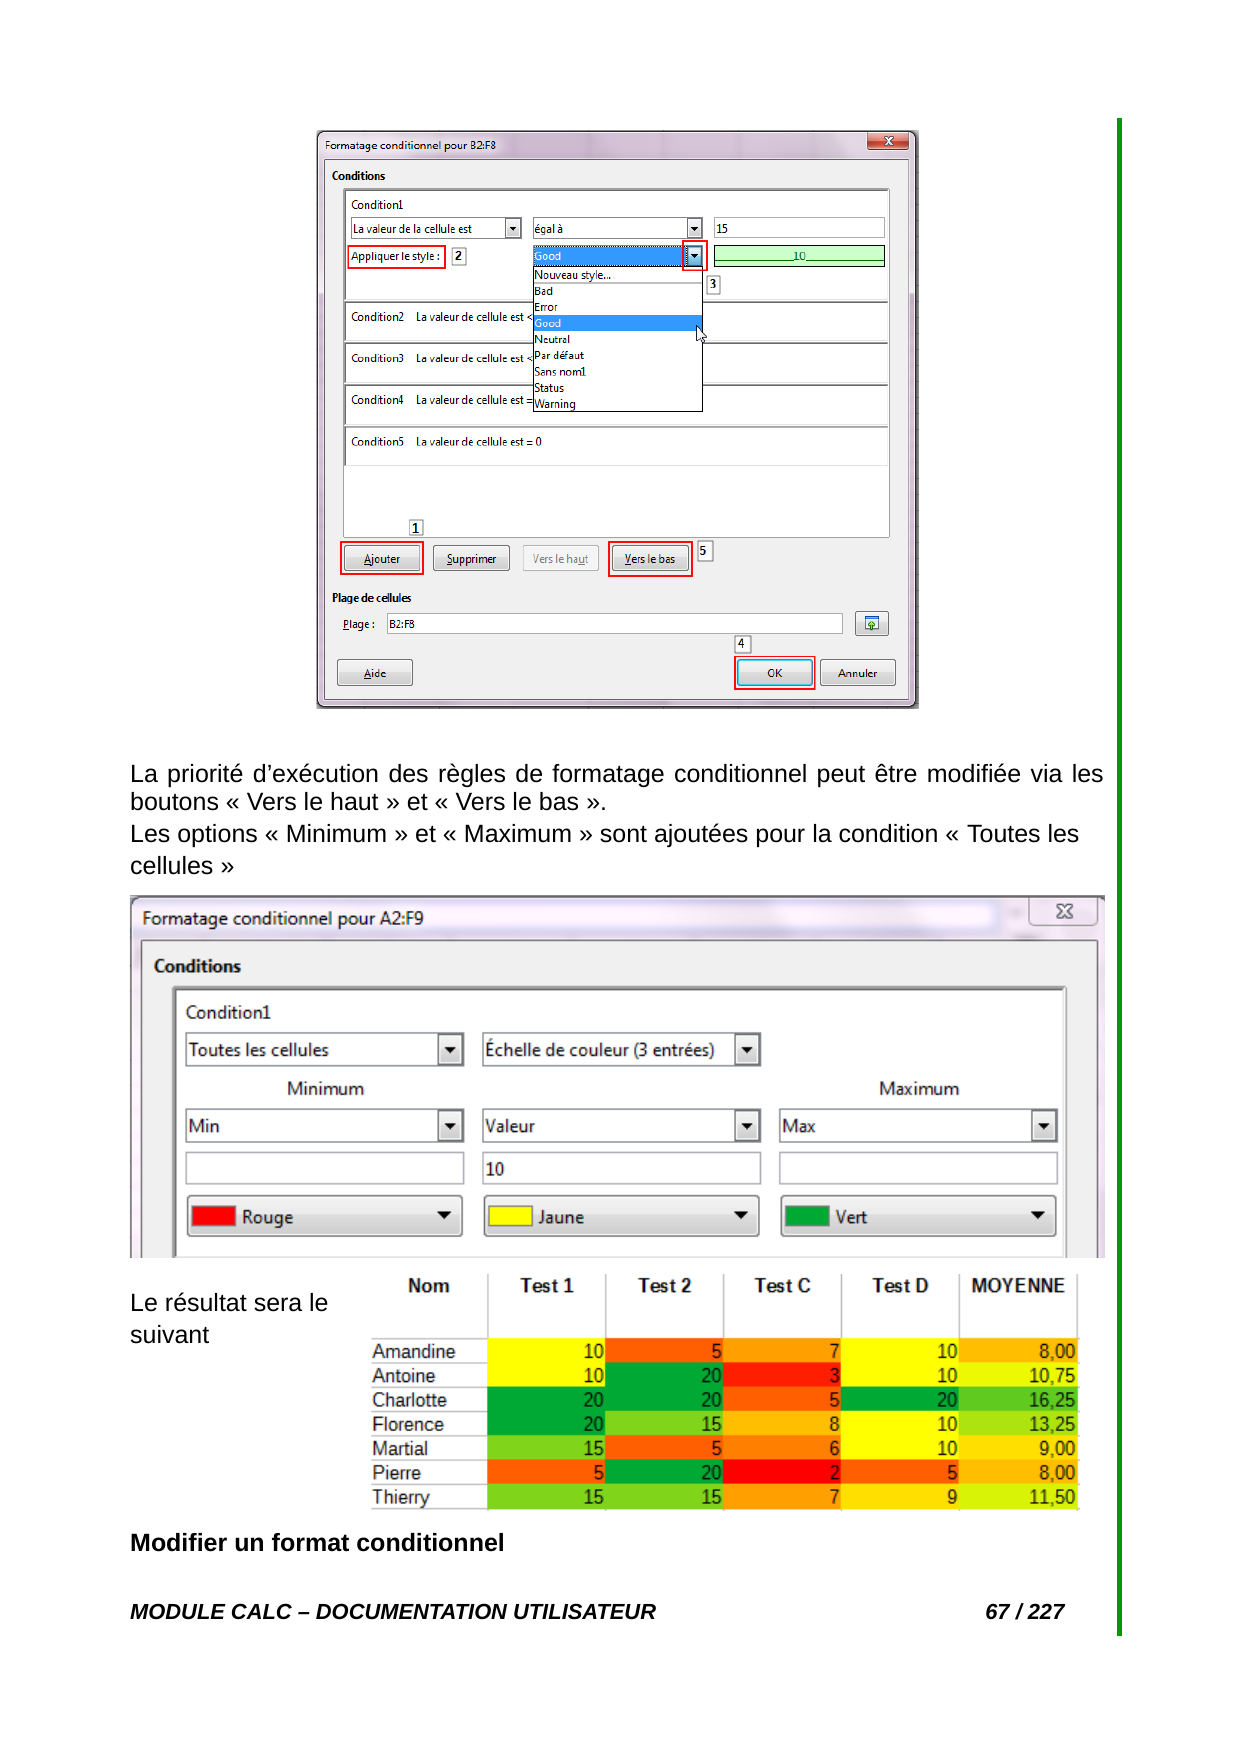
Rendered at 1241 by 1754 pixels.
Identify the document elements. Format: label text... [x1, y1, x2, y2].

text La priorité d’exécution des règles de formatage conditionnel peut être modifiée via les boutons « Vers le haut » et « Vers le bas ». [130, 760, 1105, 816]
picture [371, 1274, 1081, 1511]
text [1081, 1285, 1105, 1350]
text cellules » [130, 848, 1105, 881]
picture [316, 130, 919, 709]
picture [129, 895, 1105, 1258]
text Les options « Minimum » et « Maximum » sont ajoutées pour la condition « Toutes les [130, 816, 1105, 848]
text Le résultat sera le suivant [130, 1285, 371, 1350]
text Modifier un format conditionnel [130, 1529, 1105, 1557]
